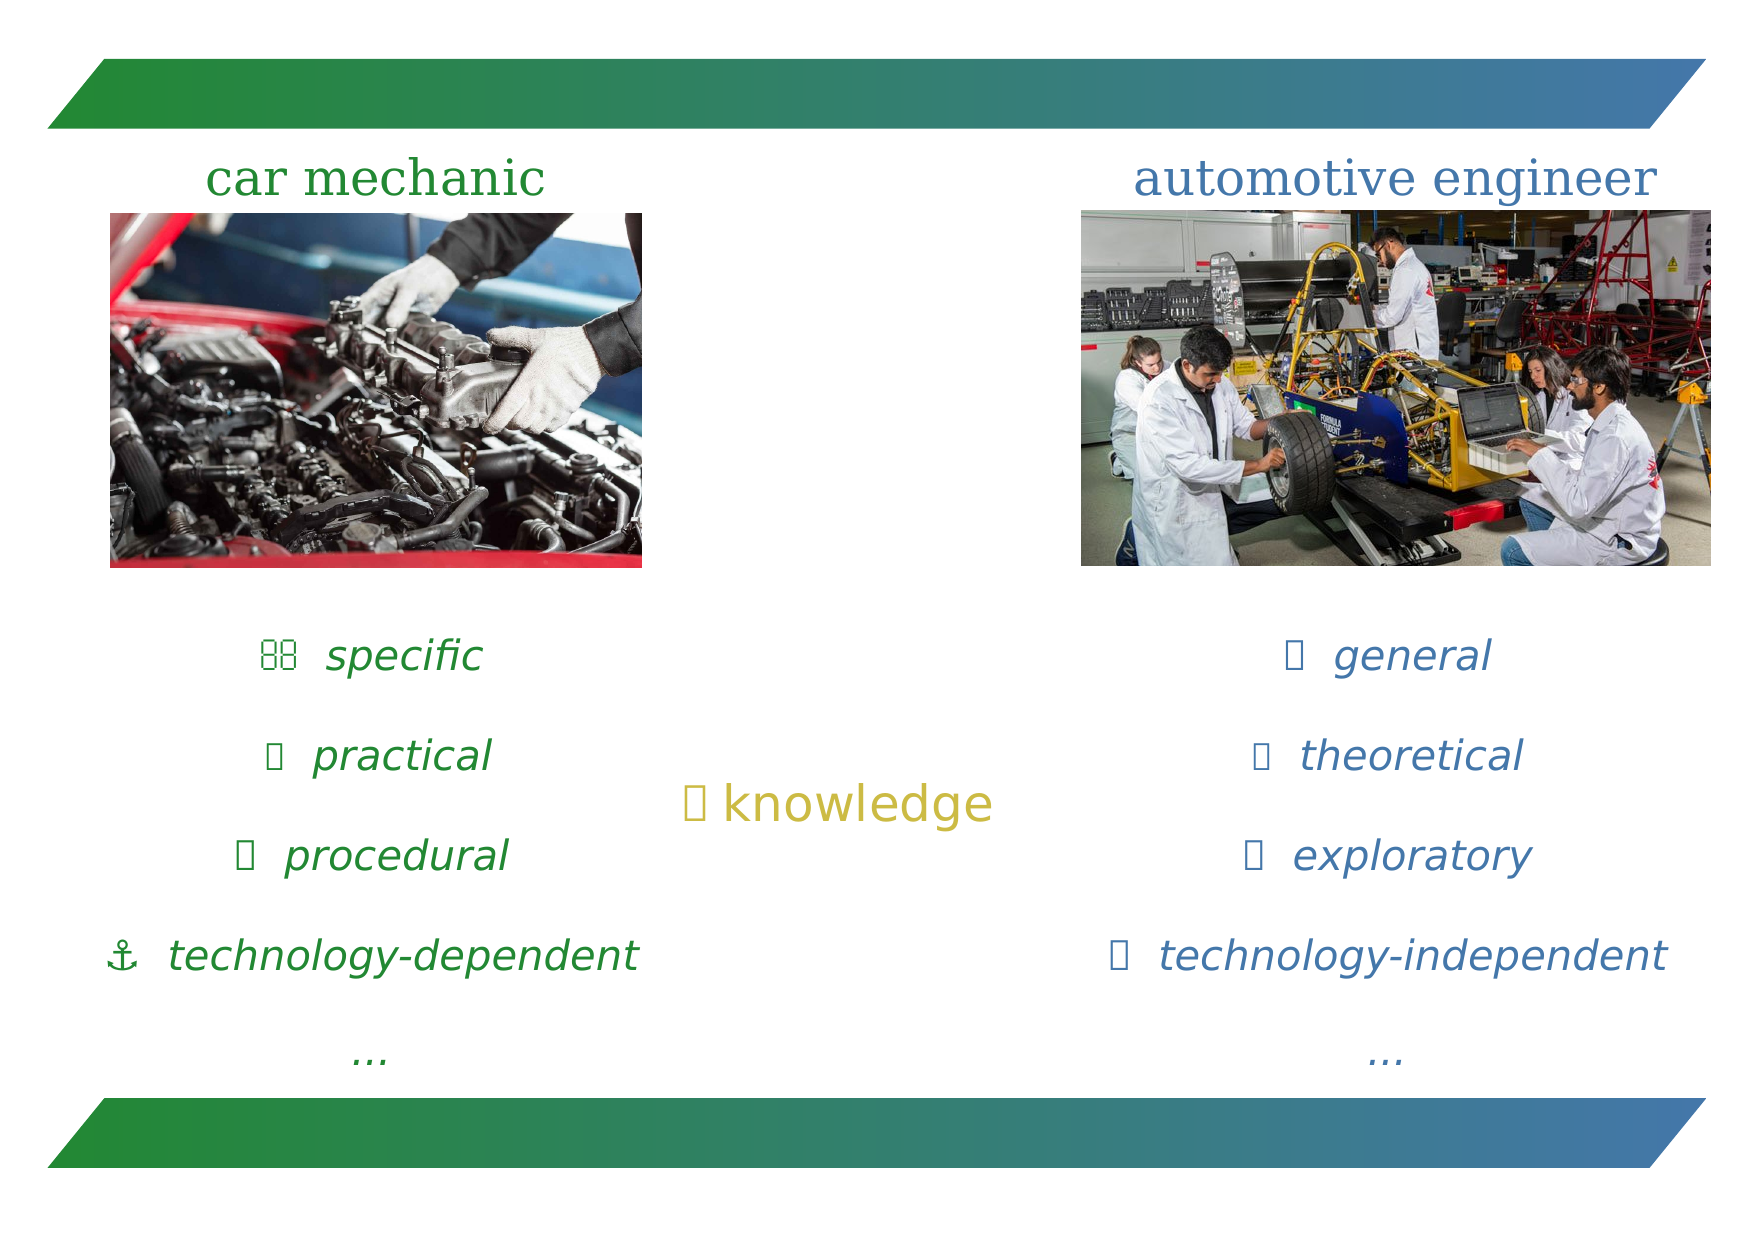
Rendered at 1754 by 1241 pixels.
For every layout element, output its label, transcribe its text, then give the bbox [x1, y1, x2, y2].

text_box  specific  practical  procedural ⚓ technology-dependent ... [88, 618, 664, 1055]
text_box automotive engineer [1118, 141, 1673, 215]
picture [110, 213, 642, 568]
text_box [47, 58, 1707, 129]
text_box  knowledge [665, 760, 1048, 834]
picture [1081, 210, 1711, 566]
text_box car mechanic [190, 141, 562, 215]
text_box [47, 1098, 1707, 1168]
text_box  general  theoretical  exploratory  technology-independent ... [1092, 618, 1700, 1055]
